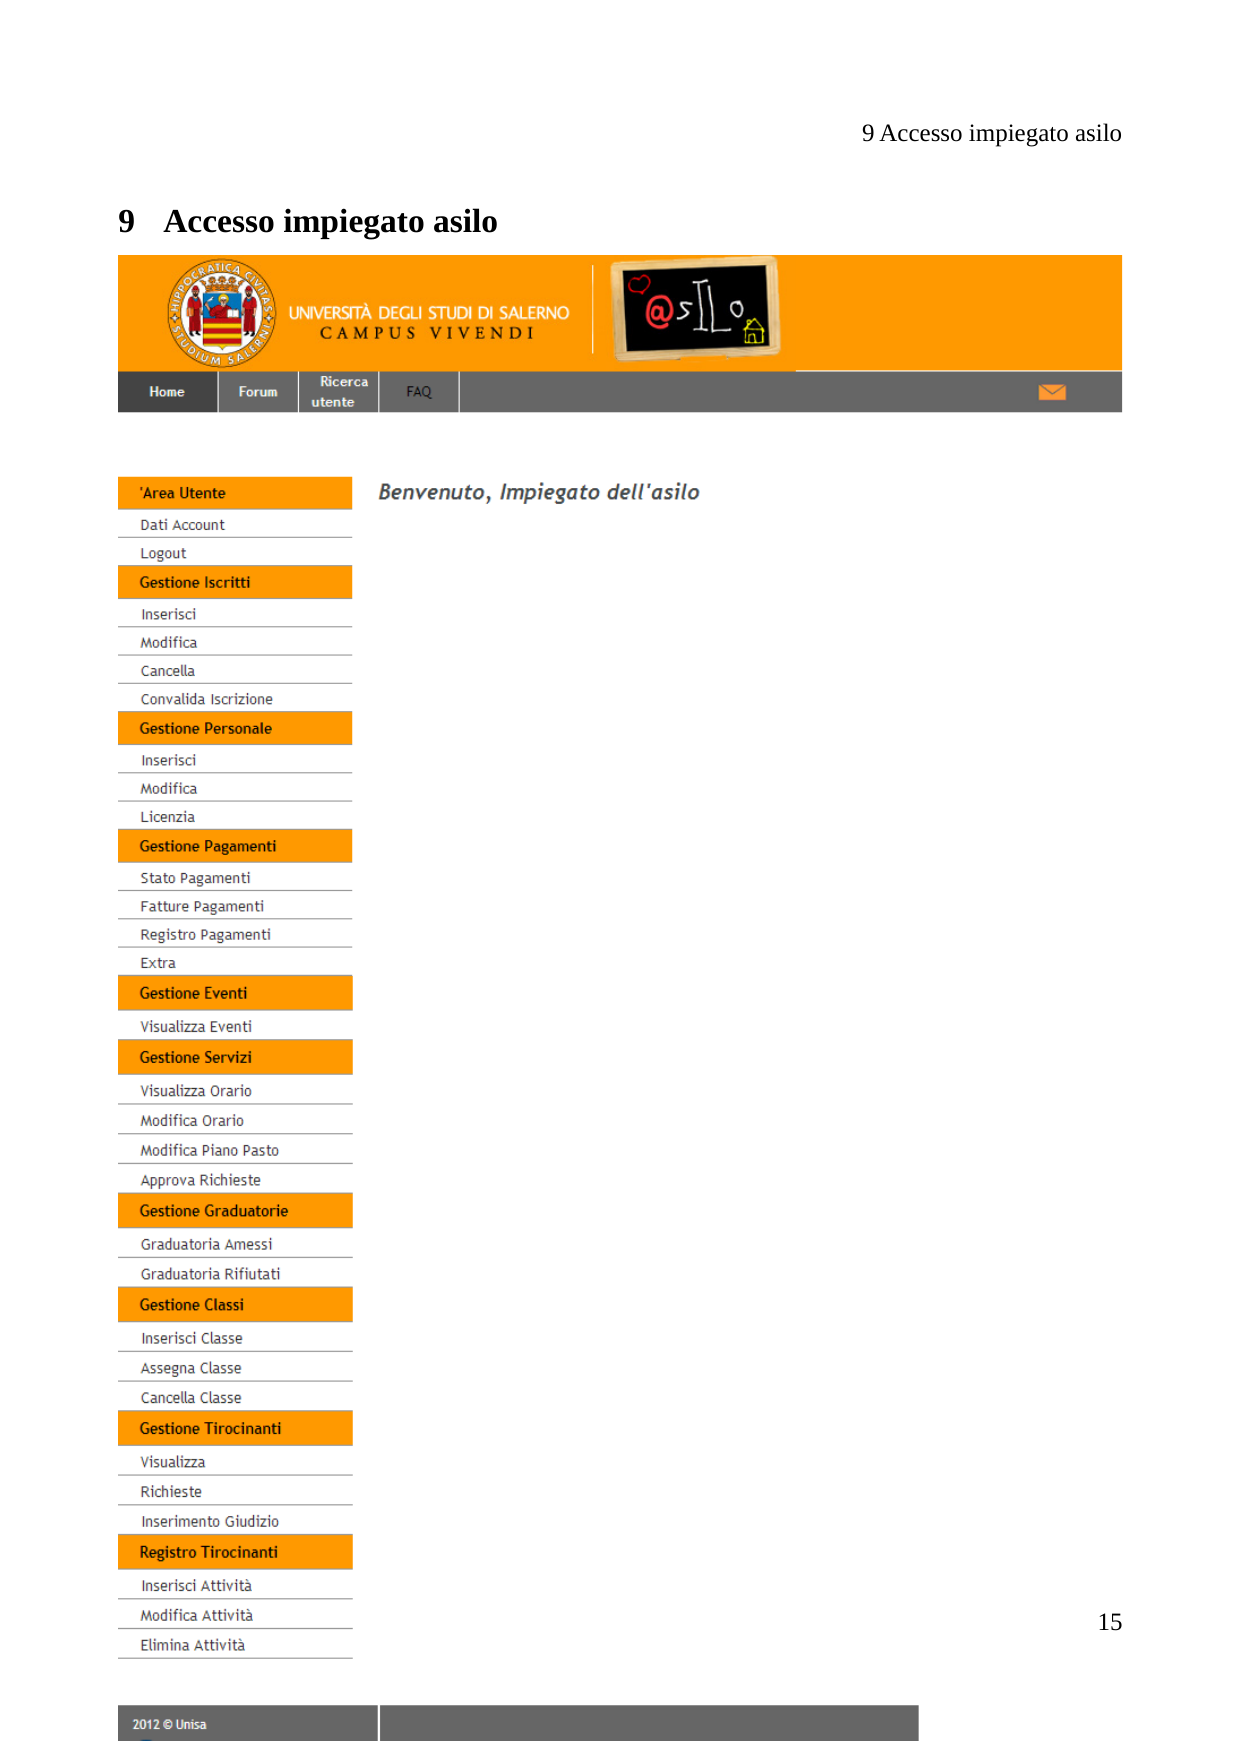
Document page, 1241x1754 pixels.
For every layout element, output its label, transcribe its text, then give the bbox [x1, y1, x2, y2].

subtitle Accesso impiegato asilo [118, 201, 1122, 240]
picture [118, 255, 1123, 1741]
